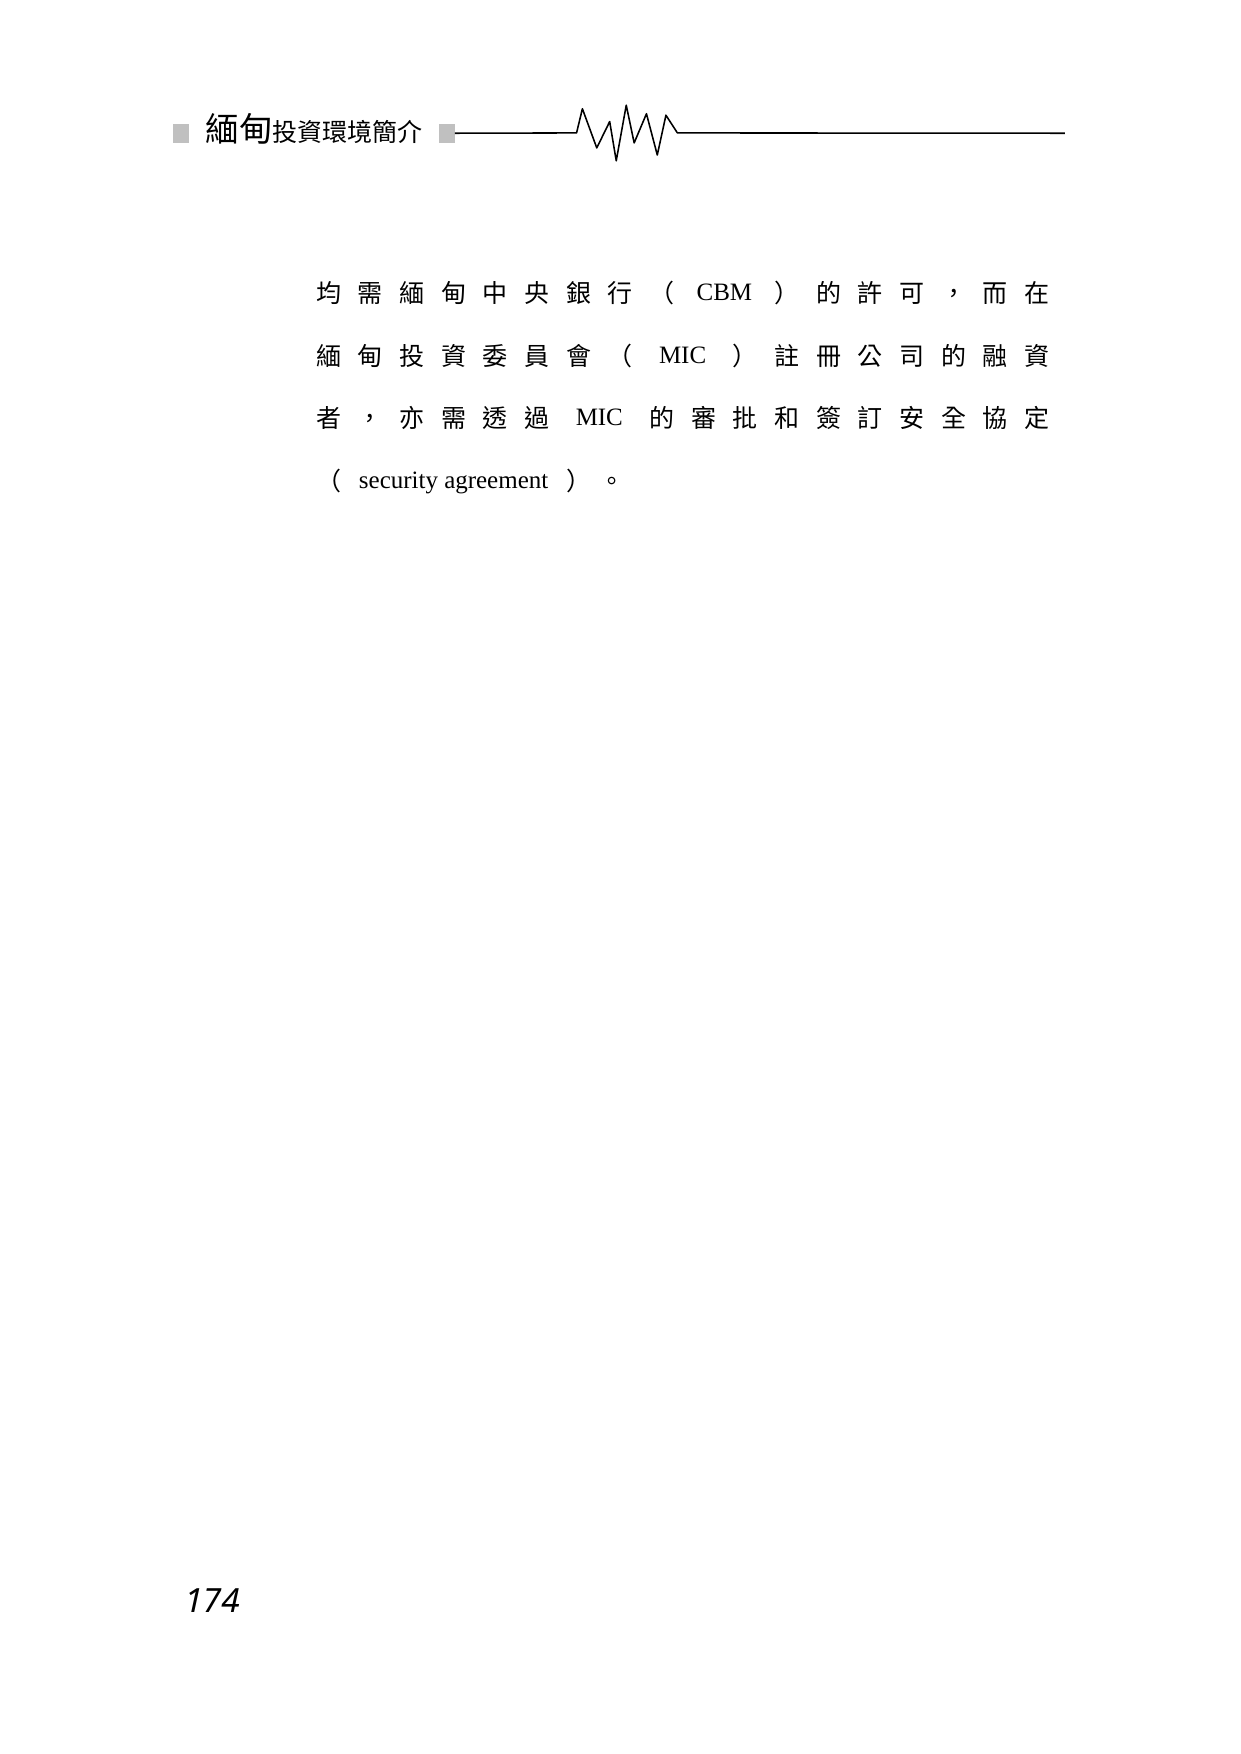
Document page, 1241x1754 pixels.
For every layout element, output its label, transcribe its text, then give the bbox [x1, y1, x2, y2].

text 均需緬甸中央銀行（CBM）的許可，而在緬甸投資委員會（MIC）註冊公司的融資者，亦需透過MIC的審批和簽訂安全協定（security agreement）。 [208, 250, 1058, 500]
